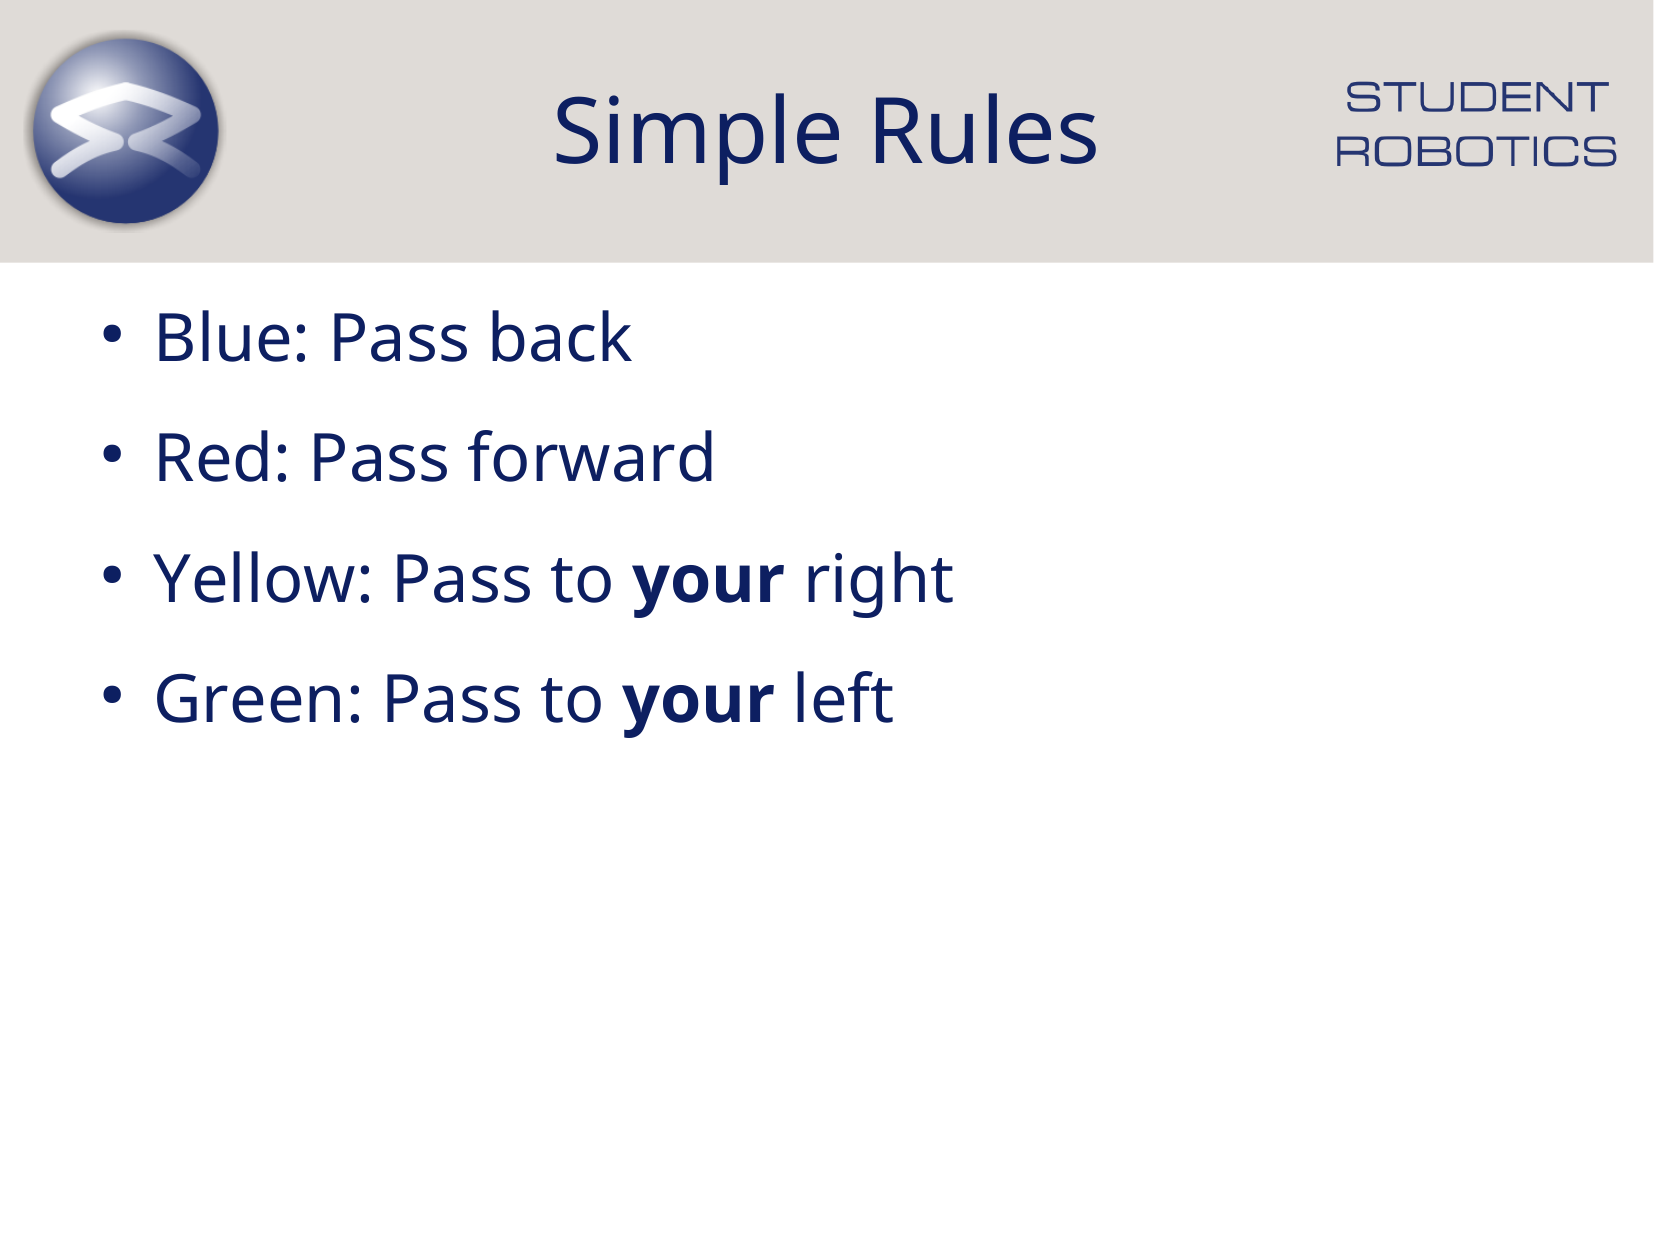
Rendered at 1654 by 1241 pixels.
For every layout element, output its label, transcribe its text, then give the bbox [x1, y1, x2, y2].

picture [9, 19, 82, 245]
list Blue: Pass back Red: Pass forward Yellow: Pass to your right Green: Pass to your left [82, 290, 1571, 1109]
picture [1571, 68, 1633, 174]
title Simple Rules [82, 0, 1571, 257]
